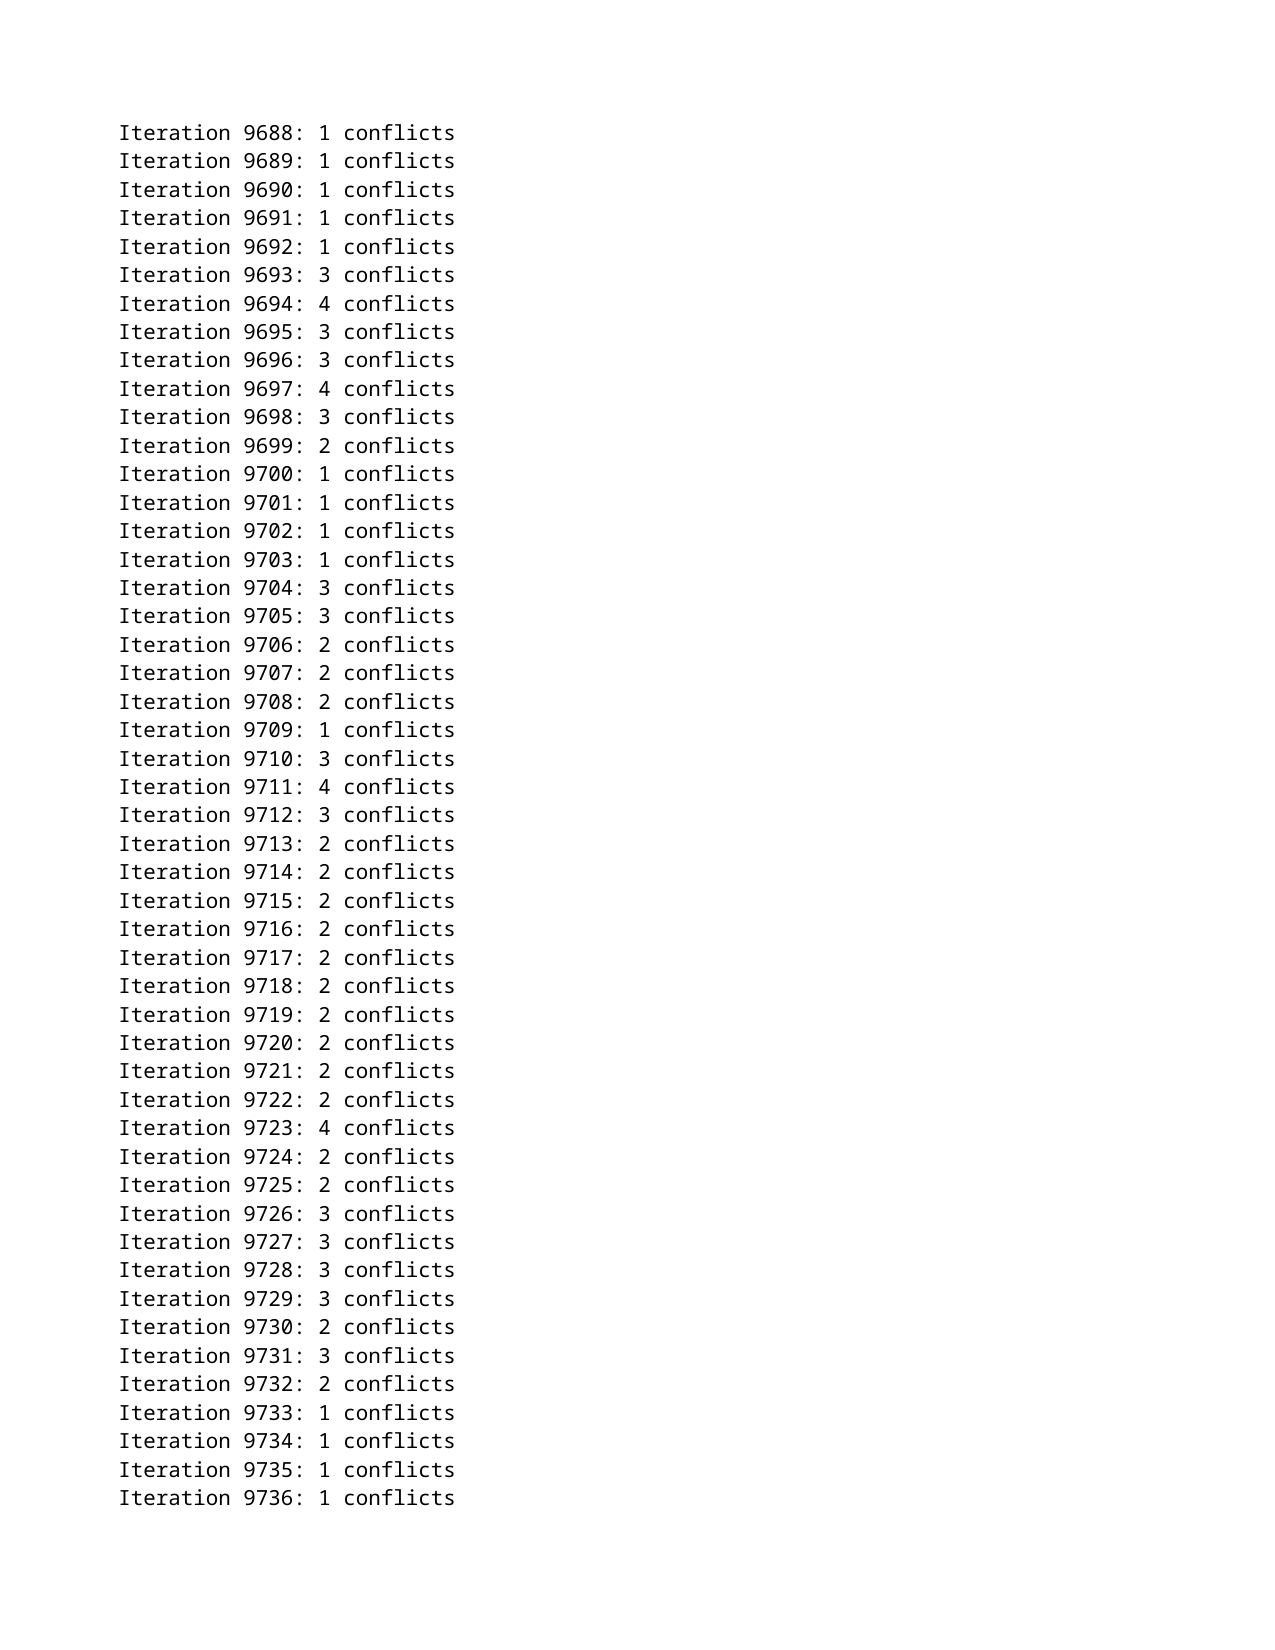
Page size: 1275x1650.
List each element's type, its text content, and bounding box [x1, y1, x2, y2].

text Iteration 9721: 2 conflicts [118, 1057, 1157, 1085]
text Iteration 9689: 1 conflicts [118, 147, 1157, 175]
text Iteration 9725: 2 conflicts [118, 1170, 1157, 1199]
text Iteration 9688: 1 conflicts [118, 118, 1157, 147]
text Iteration 9700: 1 conflicts [118, 459, 1157, 488]
text Iteration 9731: 3 conflicts [118, 1341, 1157, 1369]
text Iteration 9690: 1 conflicts [118, 175, 1157, 203]
text Iteration 9728: 3 conflicts [118, 1256, 1157, 1284]
text Iteration 9733: 1 conflicts [118, 1398, 1157, 1426]
text Iteration 9719: 2 conflicts [118, 1000, 1157, 1028]
text Iteration 9707: 2 conflicts [118, 658, 1157, 687]
text Iteration 9715: 2 conflicts [118, 886, 1157, 914]
text Iteration 9717: 2 conflicts [118, 943, 1157, 971]
text Iteration 9695: 3 conflicts [118, 317, 1157, 346]
text Iteration 9729: 3 conflicts [118, 1284, 1157, 1312]
text Iteration 9704: 3 conflicts [118, 573, 1157, 602]
text Iteration 9703: 1 conflicts [118, 545, 1157, 573]
text Iteration 9734: 1 conflicts [118, 1426, 1157, 1455]
text Iteration 9696: 3 conflicts [118, 346, 1157, 374]
text Iteration 9713: 2 conflicts [118, 829, 1157, 857]
text Iteration 9720: 2 conflicts [118, 1028, 1157, 1057]
text Iteration 9691: 1 conflicts [118, 203, 1157, 232]
text Iteration 9705: 3 conflicts [118, 602, 1157, 630]
text Iteration 9727: 3 conflicts [118, 1227, 1157, 1256]
text Iteration 9708: 2 conflicts [118, 687, 1157, 715]
text Iteration 9723: 4 conflicts [118, 1113, 1157, 1142]
text Iteration 9706: 2 conflicts [118, 630, 1157, 658]
text Iteration 9718: 2 conflicts [118, 971, 1157, 1000]
text Iteration 9710: 3 conflicts [118, 744, 1157, 772]
text Iteration 9714: 2 conflicts [118, 857, 1157, 886]
text Iteration 9716: 2 conflicts [118, 914, 1157, 943]
text Iteration 9699: 2 conflicts [118, 431, 1157, 459]
text Iteration 9735: 1 conflicts [118, 1455, 1157, 1483]
text Iteration 9698: 3 conflicts [118, 402, 1157, 431]
text Iteration 9709: 1 conflicts [118, 715, 1157, 744]
text Iteration 9693: 3 conflicts [118, 260, 1157, 289]
text Iteration 9701: 1 conflicts [118, 488, 1157, 516]
text Iteration 9724: 2 conflicts [118, 1142, 1157, 1170]
text Iteration 9730: 2 conflicts [118, 1312, 1157, 1341]
text Iteration 9722: 2 conflicts [118, 1085, 1157, 1113]
text Iteration 9732: 2 conflicts [118, 1369, 1157, 1398]
text Iteration 9702: 1 conflicts [118, 516, 1157, 545]
text Iteration 9736: 1 conflicts [118, 1483, 1157, 1512]
text Iteration 9712: 3 conflicts [118, 801, 1157, 829]
text Iteration 9694: 4 conflicts [118, 289, 1157, 317]
text Iteration 9697: 4 conflicts [118, 374, 1157, 402]
text Iteration 9711: 4 conflicts [118, 772, 1157, 801]
text Iteration 9692: 1 conflicts [118, 232, 1157, 260]
text Iteration 9726: 3 conflicts [118, 1199, 1157, 1227]
